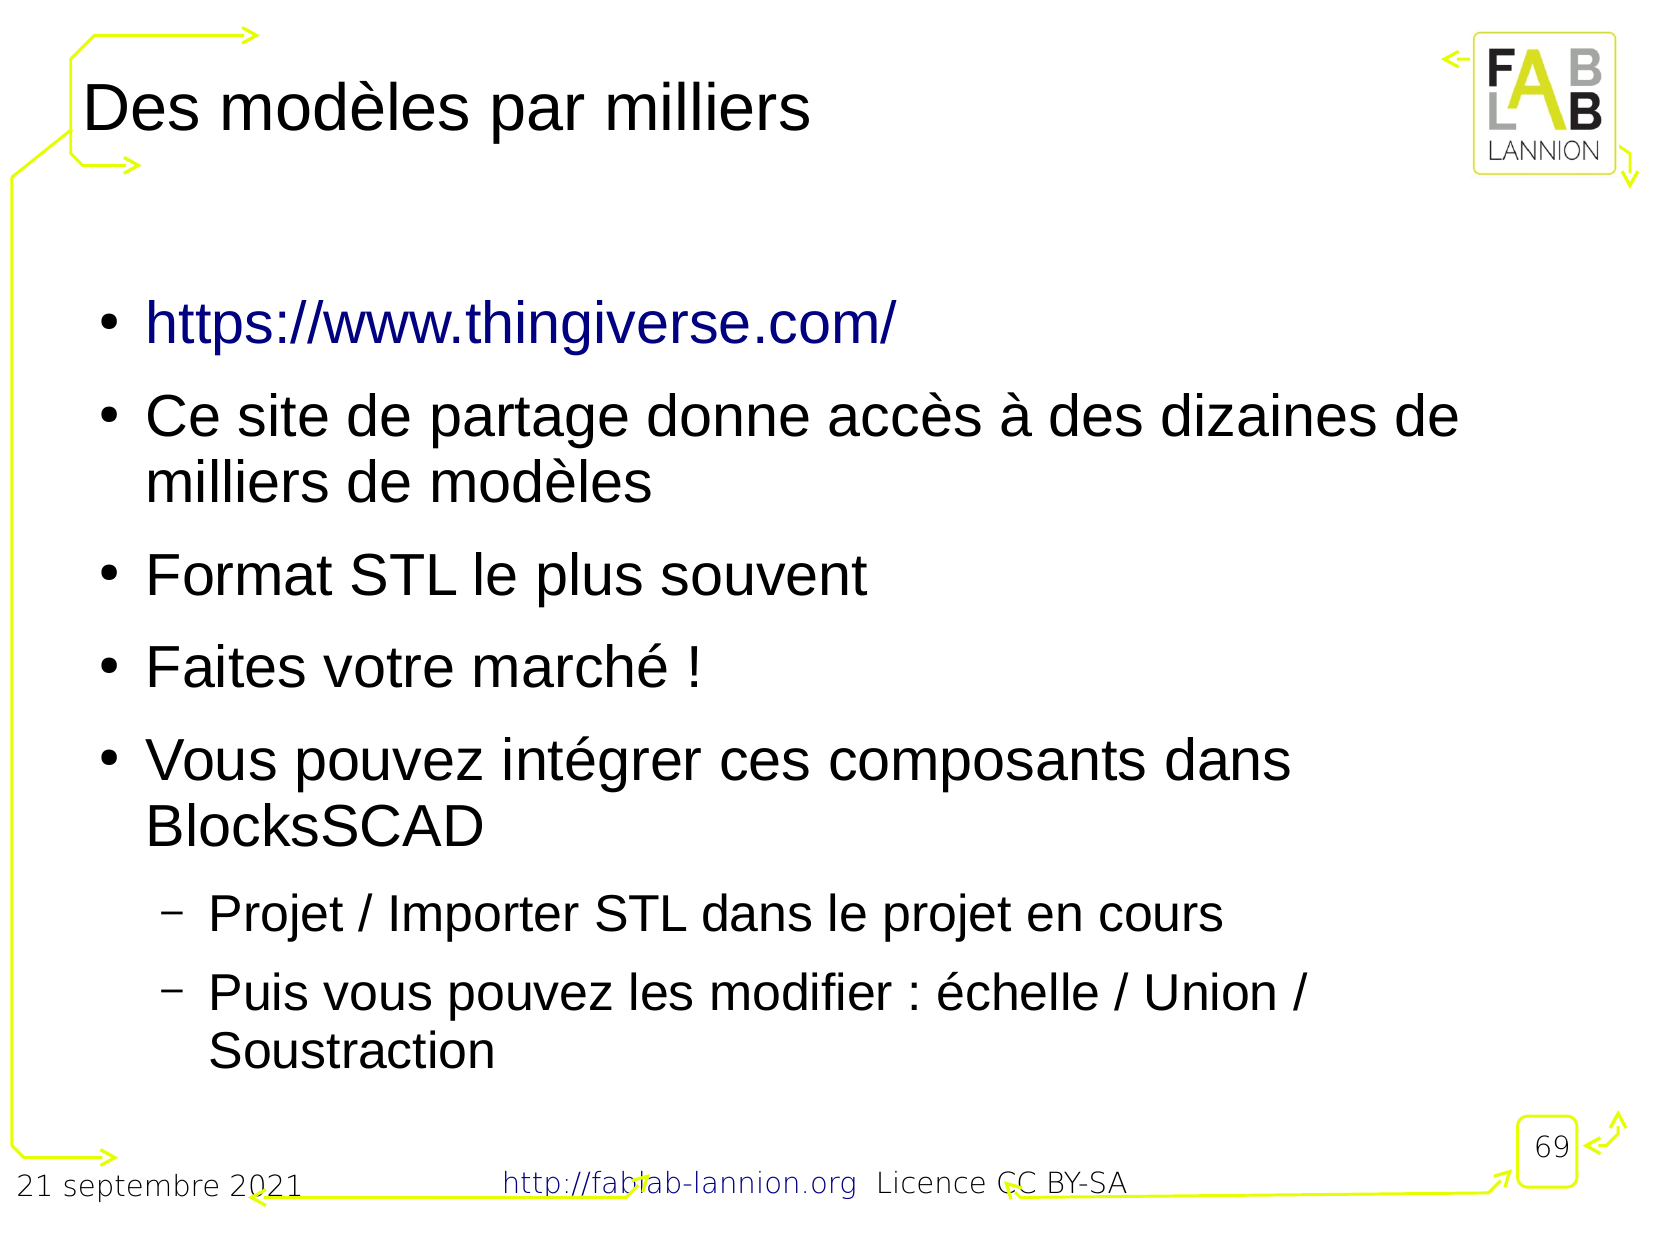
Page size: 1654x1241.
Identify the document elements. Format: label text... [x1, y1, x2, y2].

list https://www.thingiverse.com/ Ce site de partage donne accès à des dizaines de milliers de modèles Format STL le plus souvent Faites votre marché ! Vous pouvez intégrer ces composants dans BlocksSCAD Projet / Importer STL dans le projet en cours Puis vous pouvez les modifier : échelle / Union / Soustraction [82, 290, 1571, 1087]
title Des modèles par milliers [82, 49, 1441, 166]
picture [1470, 29, 1619, 178]
